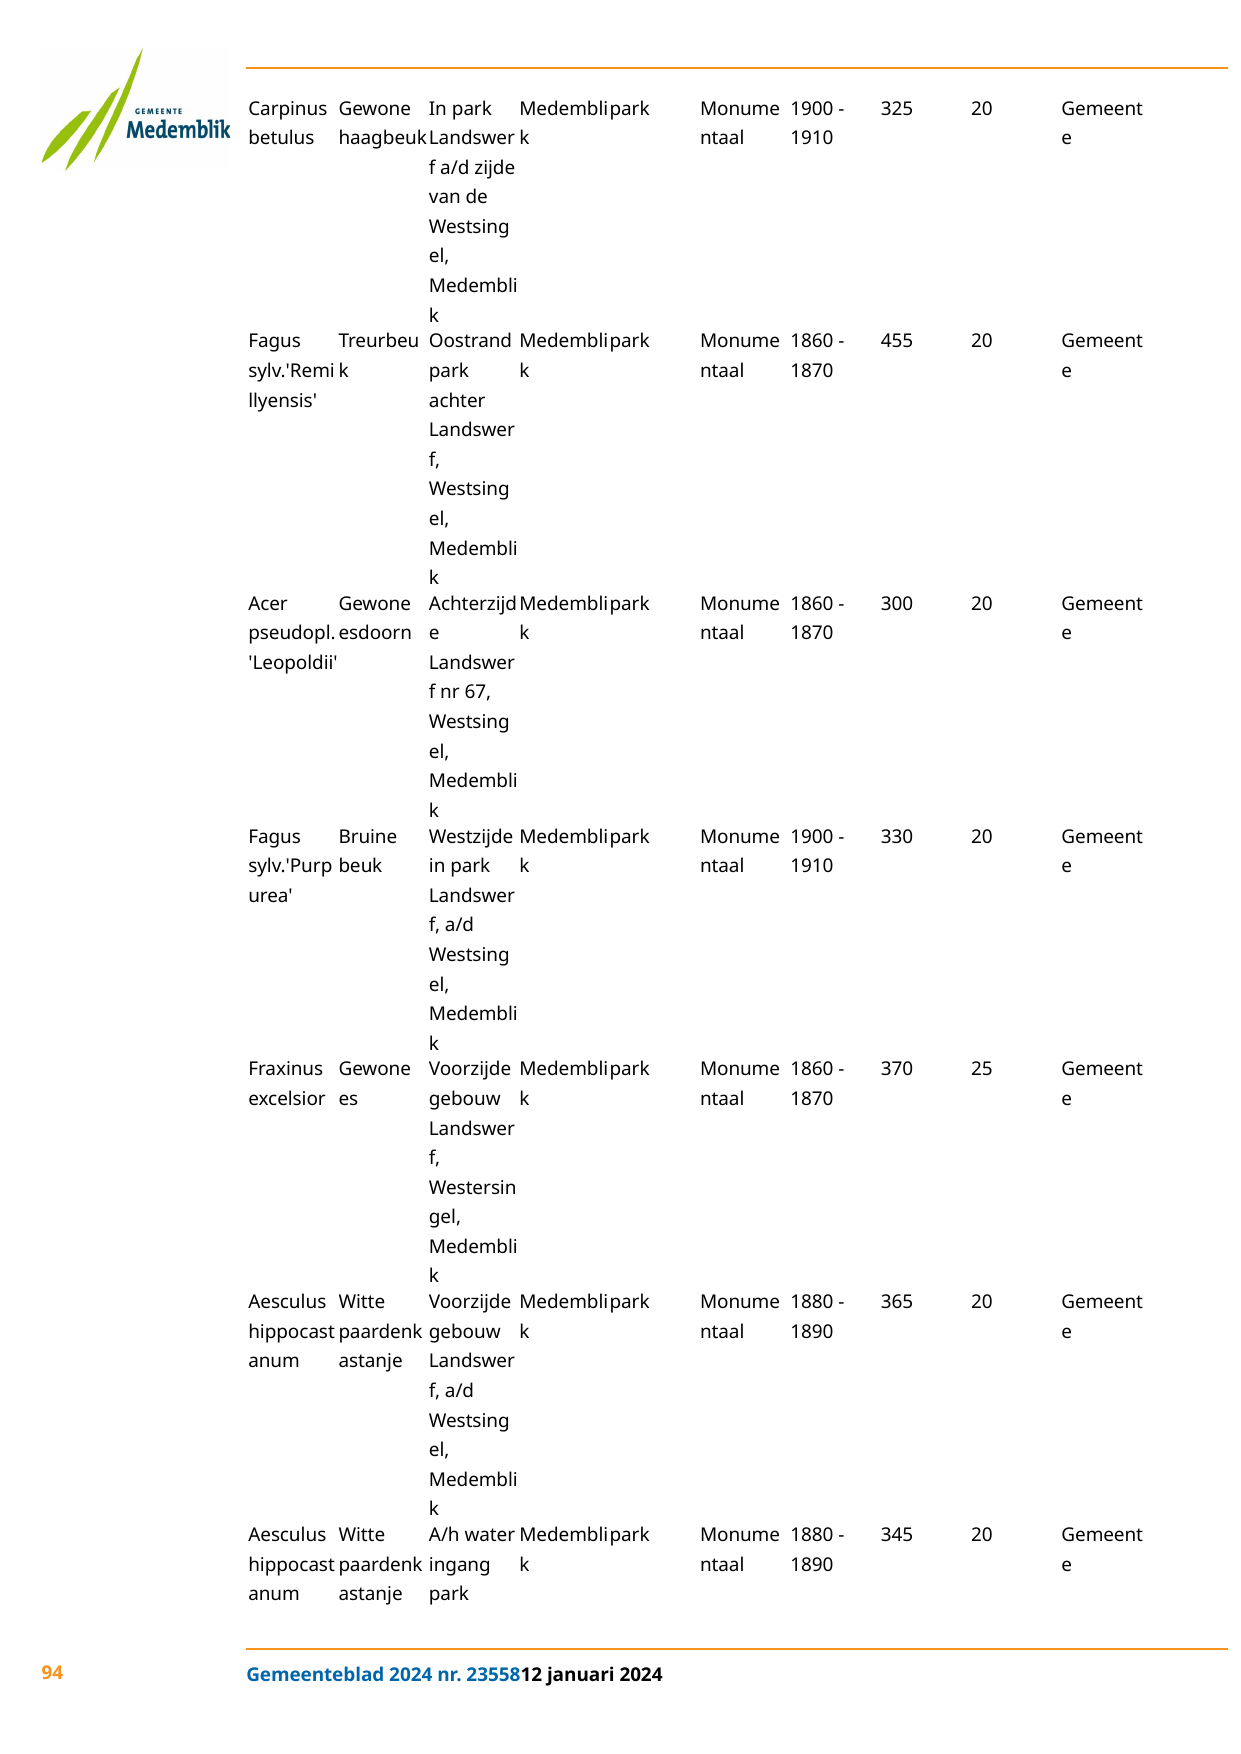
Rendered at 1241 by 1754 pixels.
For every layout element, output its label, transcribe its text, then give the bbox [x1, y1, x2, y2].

table_cell 20 [971, 95, 1061, 328]
table_cell 1900 - 1910 [790, 823, 881, 1056]
table_cell Medemblik [519, 1289, 609, 1521]
table_cell Monumentaal [700, 590, 790, 823]
table_cell Monumentaal [700, 95, 790, 328]
table_cell 1880 - 1890 [790, 1289, 881, 1521]
table_cell park [609, 1289, 700, 1521]
table_cell 20 [971, 1521, 1061, 1606]
table_cell Gemeente [1061, 328, 1152, 590]
table_cell Medemblik [519, 1521, 609, 1606]
table_cell Gewone haagbeuk [338, 95, 429, 328]
table_cell Voorzijde gebouw Landswerf, Westersingel, Medemblik [429, 1056, 519, 1288]
table_cell Westzijde in park Landswerf, a/d Westsingel, Medemblik [429, 823, 519, 1056]
table_cell Medemblik [519, 1056, 609, 1288]
table_cell park [609, 95, 700, 328]
table_cell Monumentaal [700, 1521, 790, 1606]
table_cell park [609, 590, 700, 823]
table_cell 345 [881, 1521, 971, 1606]
table_cell 300 [881, 590, 971, 823]
table_cell Gemeente [1061, 1056, 1152, 1288]
table_cell 1900 - 1910 [790, 95, 881, 328]
table_cell 1860 - 1870 [790, 590, 881, 823]
table_cell Gemeente [1061, 1521, 1152, 1606]
table_cell 1880 - 1890 [790, 1521, 881, 1606]
table_cell 325 [881, 95, 971, 328]
table_cell 365 [881, 1289, 971, 1521]
table_cell Medemblik [519, 823, 609, 1056]
table_cell Gewone esdoorn [338, 590, 429, 823]
table_cell Monumentaal [700, 1056, 790, 1288]
table_cell Gemeente [1061, 823, 1152, 1056]
table_cell Acer pseudopl.'Leopoldii' [248, 590, 338, 823]
table_cell 20 [971, 823, 1061, 1056]
table_cell Gemeente [1061, 1289, 1152, 1521]
table_cell Gemeente [1061, 95, 1152, 328]
table_cell Medemblik [519, 95, 609, 328]
table_cell Aesculus hippocastanum [248, 1521, 338, 1606]
table_cell Oostrand park achter Landswerf, Westsingel, Medemblik [429, 328, 519, 590]
table_cell Aesculus hippocastanum [248, 1289, 338, 1521]
table_cell 370 [881, 1056, 971, 1288]
table_cell 1860 - 1870 [790, 328, 881, 590]
table_cell Monumentaal [700, 823, 790, 1056]
table_cell Medemblik [519, 328, 609, 590]
table_cell Gemeente [1061, 590, 1152, 823]
table_cell Achterzijde Landswerf nr 67, Westsingel, Medemblik [429, 590, 519, 823]
table_cell park [609, 328, 700, 590]
table_cell In park Landswerf a/d zijde van de Westsingel, Medemblik [429, 95, 519, 328]
table_cell Medemblik [519, 590, 609, 823]
table_cell Witte paardenkastanje [338, 1289, 429, 1521]
table_cell 1860 - 1870 [790, 1056, 881, 1288]
table_cell Fagus sylv.'Purpurea' [248, 823, 338, 1056]
table_cell park [609, 1521, 700, 1606]
table_cell 20 [971, 1289, 1061, 1521]
table_cell 20 [971, 328, 1061, 590]
table_cell 25 [971, 1056, 1061, 1288]
table_cell A/h water ingang park [429, 1521, 519, 1606]
table_cell Fagus sylv.'Remillyensis' [248, 328, 338, 590]
table_cell Treurbeuk [338, 328, 429, 590]
table_cell Bruine beuk [338, 823, 429, 1056]
table_cell 20 [971, 590, 1061, 823]
table_cell Gewone es [338, 1056, 429, 1288]
table_cell park [609, 823, 700, 1056]
table_cell Monumentaal [700, 328, 790, 590]
table_cell 330 [881, 823, 971, 1056]
table_cell Carpinus betulus [248, 95, 338, 328]
table_cell 455 [881, 328, 971, 590]
table_cell Fraxinus excelsior [248, 1056, 338, 1288]
table_cell Voorzijde gebouw Landswerf, a/d Westsingel, Medemblik [429, 1289, 519, 1521]
table_cell park [609, 1056, 700, 1288]
table_cell Monumentaal [700, 1289, 790, 1521]
picture [41, 47, 231, 172]
table_cell Witte paardenkastanje [338, 1521, 429, 1606]
